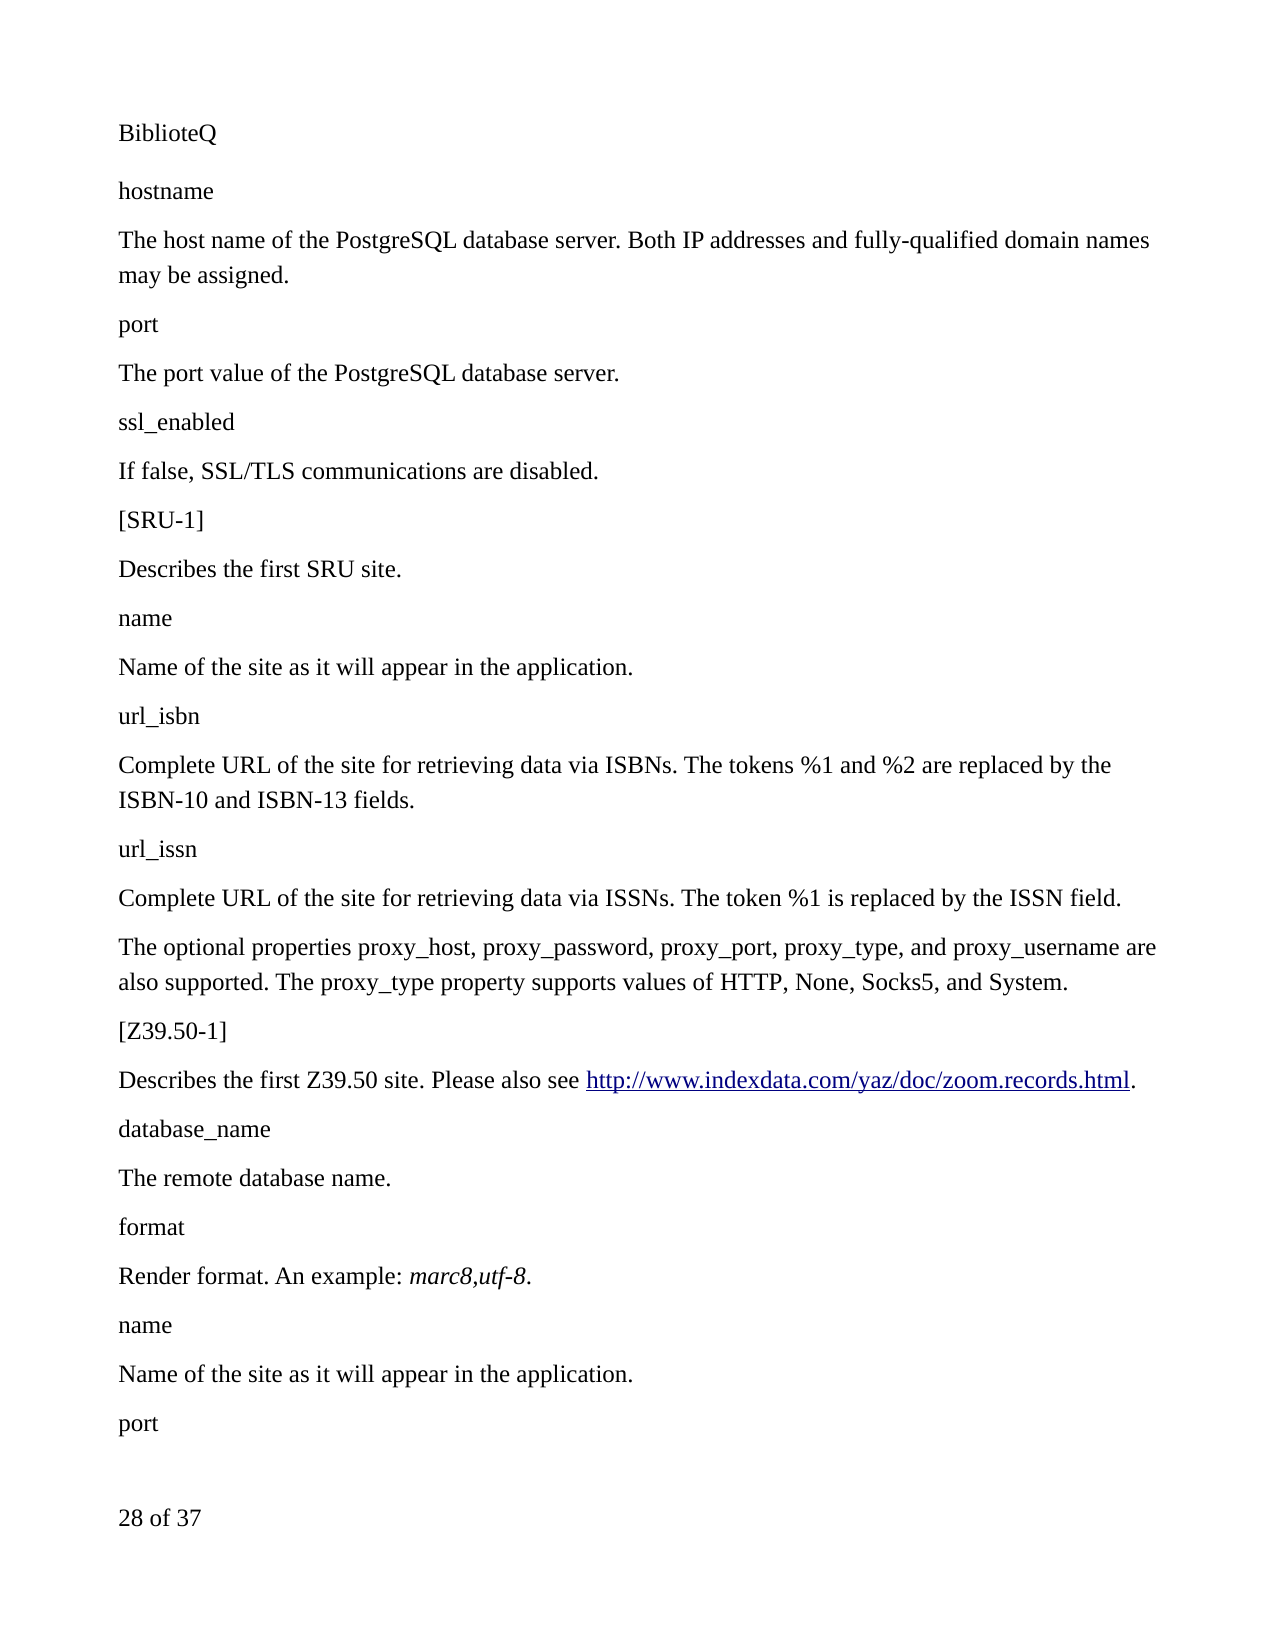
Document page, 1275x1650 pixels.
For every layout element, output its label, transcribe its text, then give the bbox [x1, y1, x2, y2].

text database_name [118, 1114, 1157, 1143]
text Describes the first SRU site. [118, 554, 1157, 583]
text hostname [118, 176, 1157, 205]
text ssl_enabled [118, 407, 1157, 436]
text The host name of the PostgreSQL database server. Both IP addresses and fully-qualified domain names may be assigned. [118, 225, 1157, 289]
text name [118, 603, 1157, 632]
text [SRU-1] [118, 505, 1157, 534]
text The port value of the PostgreSQL database server. [118, 358, 1157, 387]
text url_issn [118, 834, 1157, 863]
text The optional properties proxy_host, proxy_password, proxy_port, proxy_type, and proxy_username are also supported. The proxy_type property supports values of HTTP, None, Socks5, and System. [118, 932, 1157, 995]
text Name of the site as it will appear in the application. [118, 1359, 1157, 1388]
text format [118, 1212, 1157, 1241]
text name [118, 1310, 1157, 1339]
text If false, SSL/TLS communications are disabled. [118, 456, 1157, 485]
text [Z39.50-1] [118, 1016, 1157, 1044]
text Complete URL of the site for retrieving data via ISSNs. The token %1 is replaced by the ISSN field. [118, 883, 1157, 912]
text Complete URL of the site for retrieving data via ISBNs. The tokens %1 and %2 are replaced by the ISBN-10 and ISBN-13 fields. [118, 751, 1157, 814]
text url_isbn [118, 701, 1157, 730]
text port [118, 1408, 1157, 1437]
text Render format. An example: marc8,utf-8. [118, 1261, 1157, 1290]
text Describes the first Z39.50 site. Please also see http://www.indexdata.com/yaz/doc/zoom.records.html. [118, 1065, 1157, 1093]
text The remote database name. [118, 1163, 1157, 1192]
text Name of the site as it will appear in the application. [118, 652, 1157, 681]
text port [118, 309, 1157, 338]
